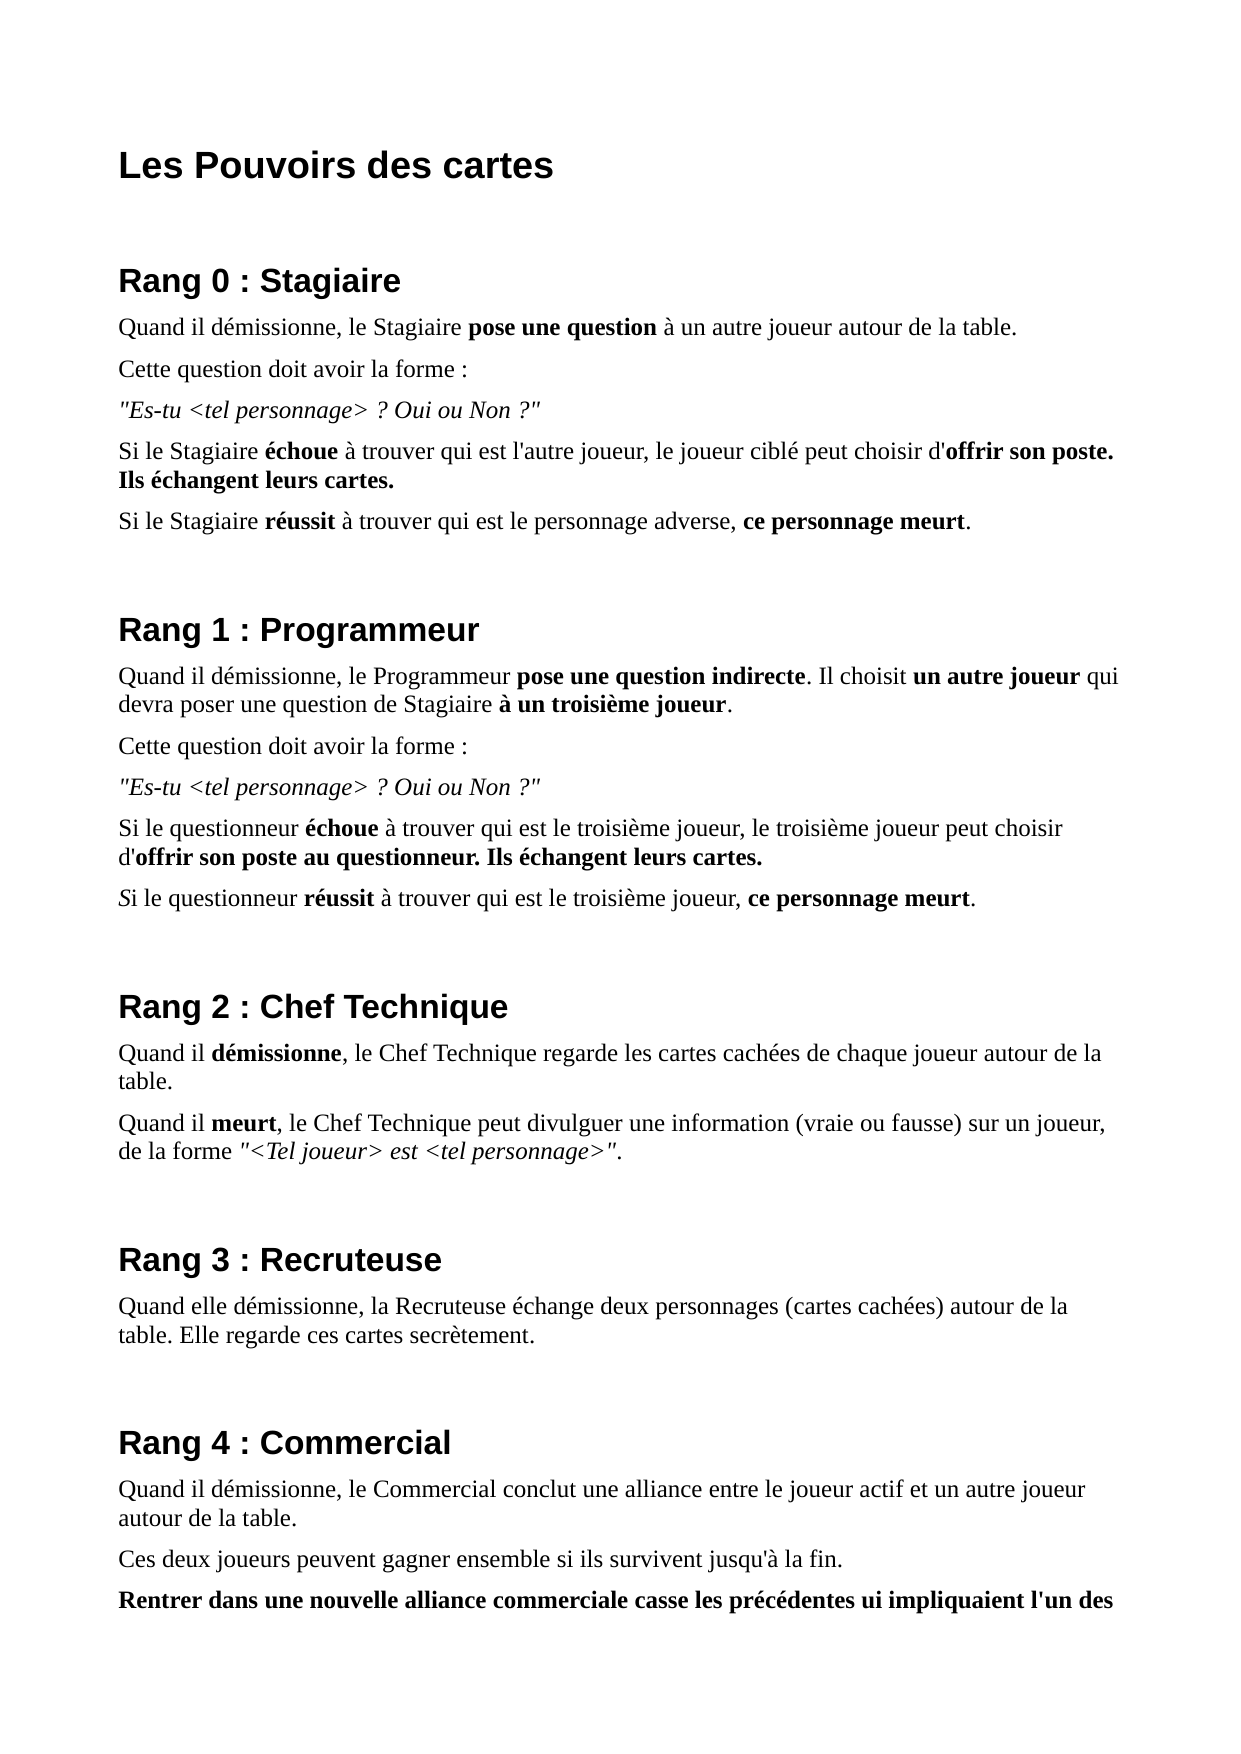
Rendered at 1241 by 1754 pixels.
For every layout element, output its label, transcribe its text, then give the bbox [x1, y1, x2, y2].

text Quand elle démissionne, la Recruteuse échange deux personnages (cartes cachées) autour de la table. Elle regarde ces cartes secrètement. [118, 1291, 1122, 1348]
text Rentrer dans une nouvelle alliance commerciale casse les précédentes ui impliquaient l'un des [118, 1585, 1122, 1614]
text Cette question doit avoir la forme : [118, 354, 1122, 382]
subtitle Les Pouvoirs des cartes [118, 143, 1122, 187]
subtitle Rang 0 : Stagiaire [118, 261, 1122, 300]
subtitle Rang 2 : Chef Technique [118, 987, 1122, 1025]
text Quand il démissionne, le Programmeur pose une question indirecte. Il choisit un autre joueur qui devra poser une question de Stagiaire à un troisième joueur. [118, 661, 1122, 718]
subtitle Rang 3 : Recruteuse [118, 1240, 1122, 1278]
text Si le questionneur réussit à trouver qui est le troisième joueur, ce personnage meurt. [118, 883, 1122, 912]
subtitle Rang 1 : Programmeur [118, 609, 1122, 648]
text "Es-tu <tel personnage> ? Oui ou Non ?" [118, 395, 1122, 424]
text "Es-tu <tel personnage> ? Oui ou Non ?" [118, 772, 1122, 801]
text Si le Stagiaire réussit à trouver qui est le personnage adverse, ce personnage meurt. [118, 506, 1122, 535]
text Quand il démissionne, le Stagiaire pose une question à un autre joueur autour de la table. [118, 312, 1122, 341]
text Ces deux joueurs peuvent gagner ensemble si ils survivent jusqu'à la fin. [118, 1544, 1122, 1573]
text Quand il démissionne, le Commercial conclut une alliance entre le joueur actif et un autre joueur autour de la table. [118, 1474, 1122, 1532]
text Quand il démissionne, le Chef Technique regarde les cartes cachées de chaque joueur autour de la table. [118, 1038, 1122, 1095]
text Si le Stagiaire échoue à trouver qui est l'autre joueur, le joueur ciblé peut choisir d'offrir son poste. Ils échangent leurs cartes. [118, 436, 1122, 494]
subtitle Rang 4 : Commercial [118, 1423, 1122, 1462]
text Si le questionneur échoue à trouver qui est le troisième joueur, le troisième joueur peut choisir d'offrir son poste au questionneur. Ils échangent leurs cartes. [118, 813, 1122, 871]
text Cette question doit avoir la forme : [118, 731, 1122, 759]
text Quand il meurt, le Chef Technique peut divulguer une information (vraie ou fausse) sur un joueur, de la forme "<Tel joueur> est <tel personnage>". [118, 1108, 1122, 1165]
